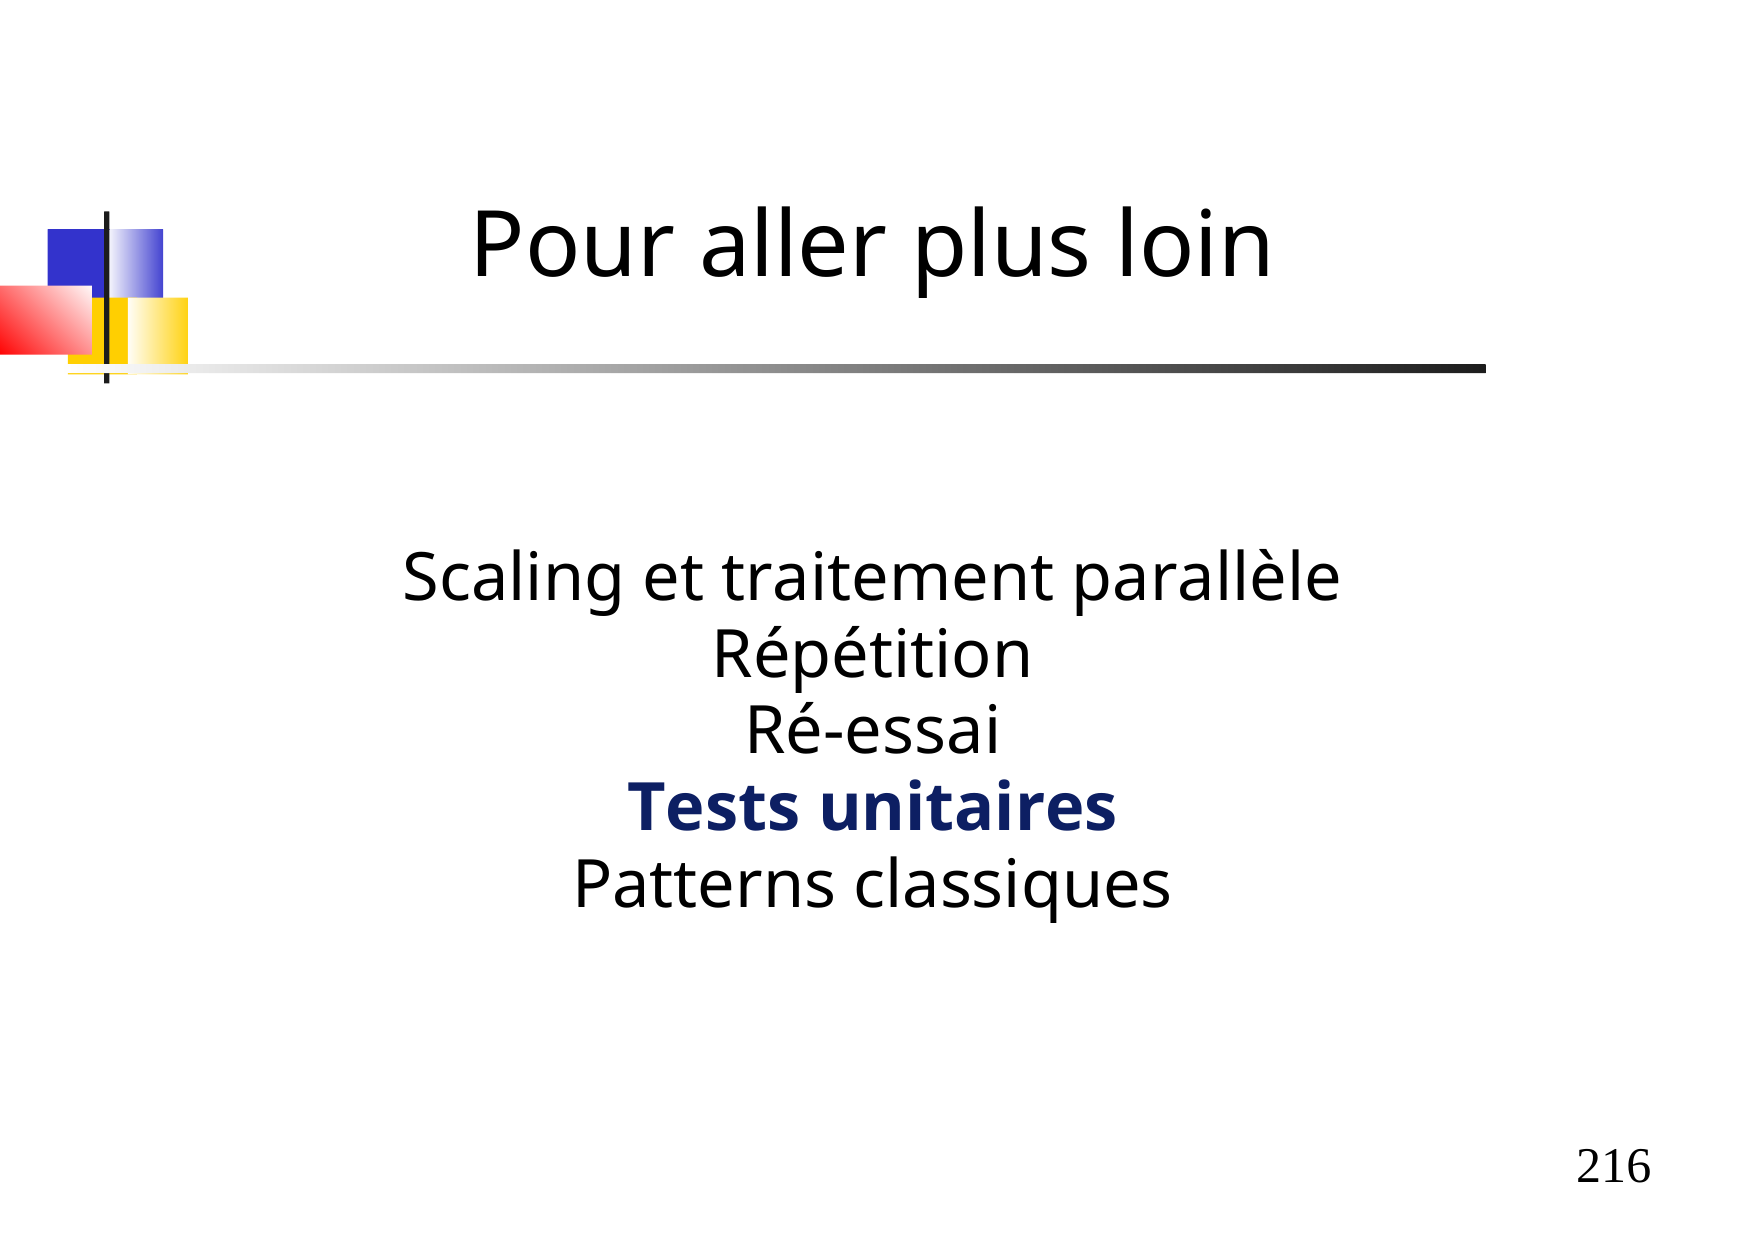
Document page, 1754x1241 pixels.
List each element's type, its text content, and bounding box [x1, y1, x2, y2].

subtitle Scaling et traitement parallèle Répétition Ré-essai Tests unitaires Patterns classiques [179, 371, 1567, 1091]
title Pour aller plus loin [179, 139, 1567, 351]
